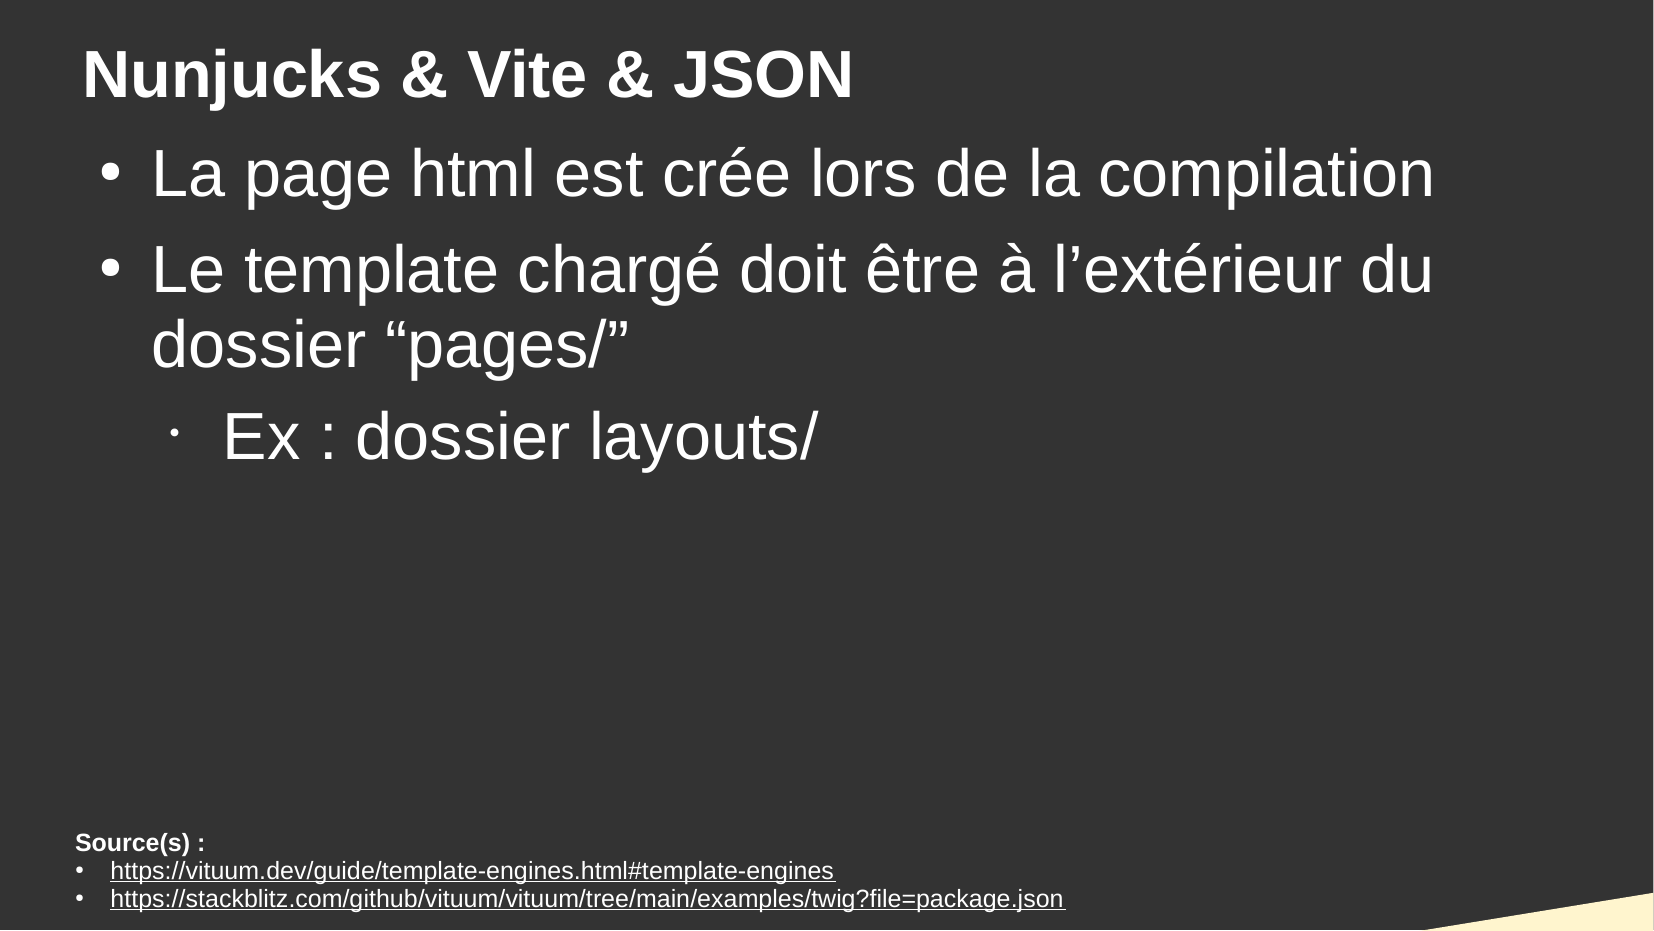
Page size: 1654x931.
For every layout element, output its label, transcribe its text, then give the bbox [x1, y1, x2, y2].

text_box Source(s) : https://vituum.dev/guide/template-engines.html#template-engines https://stackblitz.com/github/vituum/vituum/tree/main/examples/twig?file=package.json [60, 821, 1546, 931]
list La page html est crée lors de la compilation Le template chargé doit être à l’extérieur du dossier “pages/” Ex : dossier layouts/ [80, 135, 1620, 591]
text_box [1546, 892, 1654, 931]
title Nunjucks & Vite & JSON [82, 37, 1571, 112]
